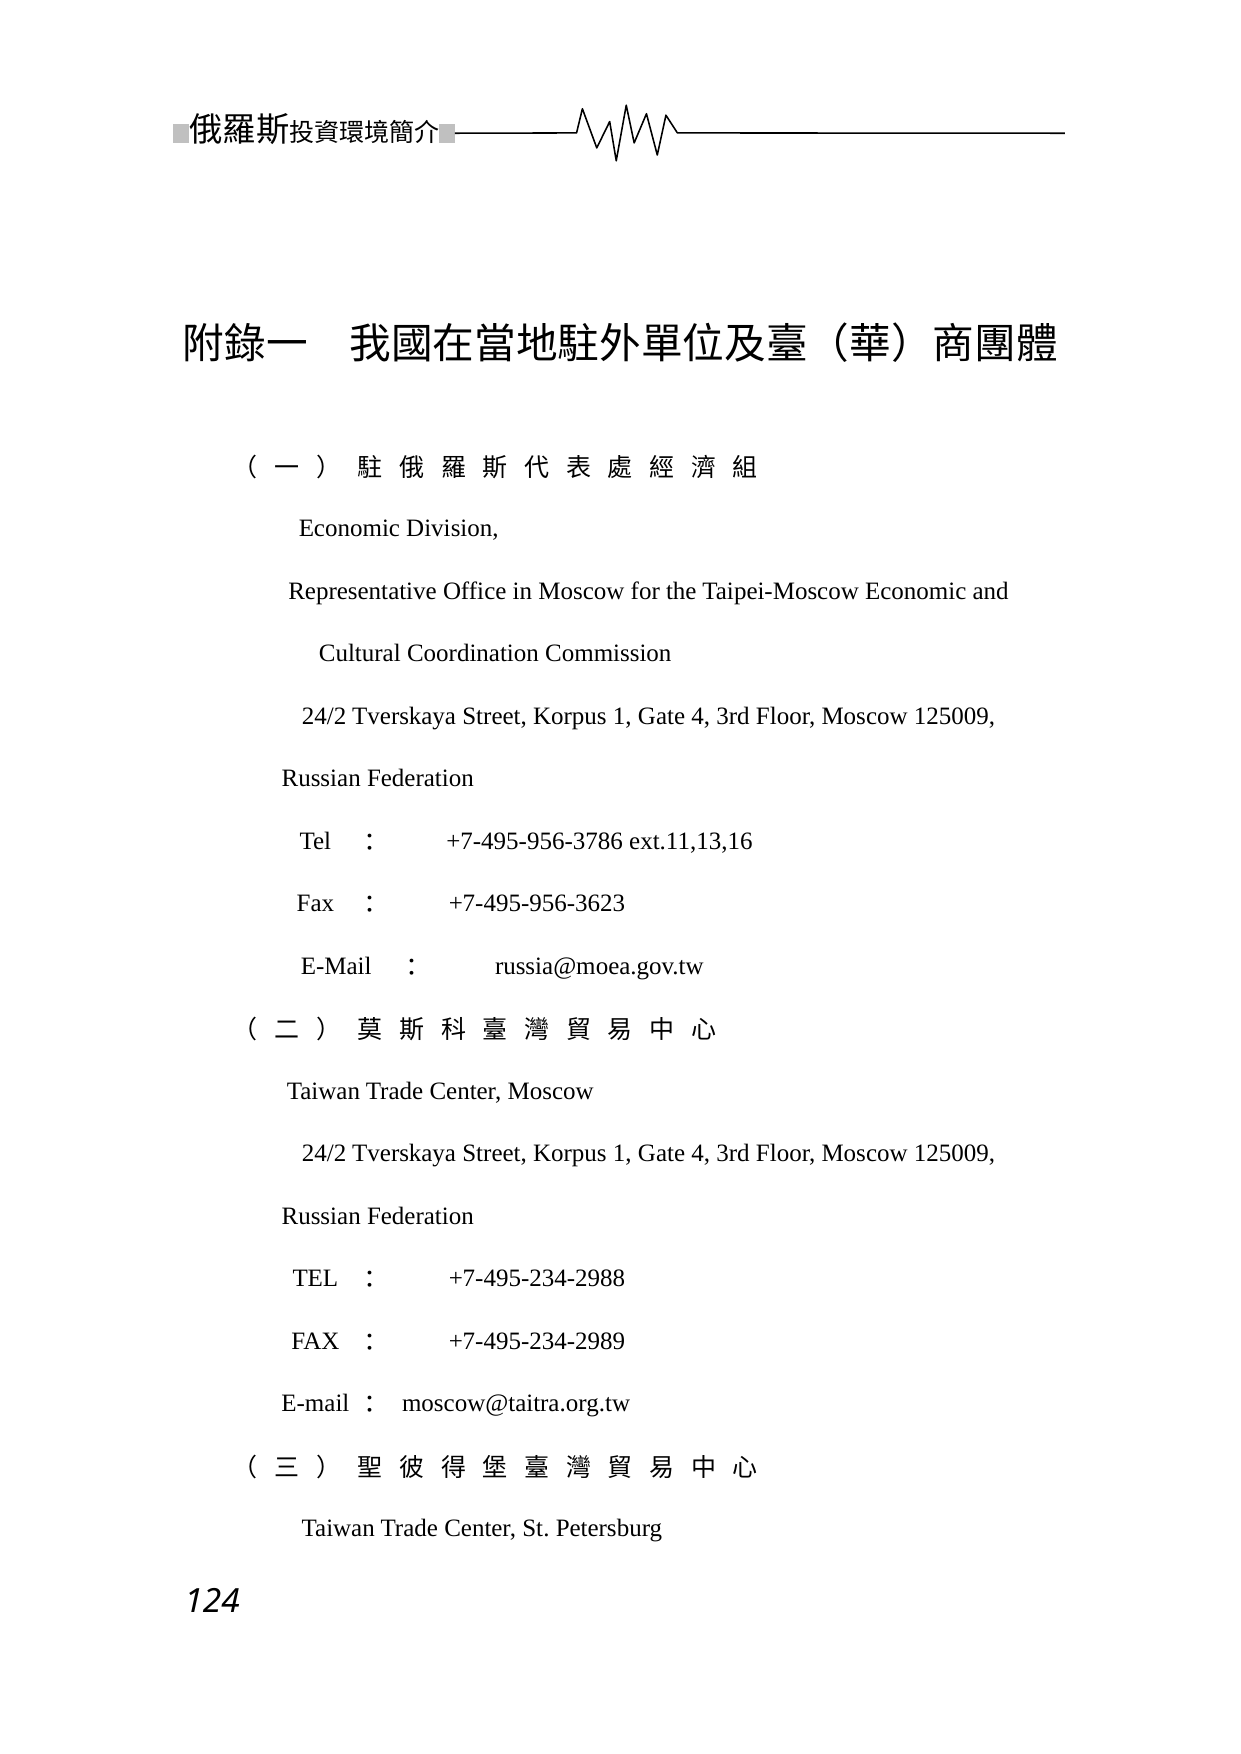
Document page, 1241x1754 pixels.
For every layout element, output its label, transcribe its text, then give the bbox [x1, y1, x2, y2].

text （一）駐俄羅斯代表處經濟組 [207, 424, 1058, 486]
text 24/2 Tverskaya Street, Korpus 1, Gate 4, 3rd Floor, Moscow 125009, [207, 1111, 1058, 1174]
text Russian Federation [207, 736, 1058, 799]
text （二）莫斯科臺灣貿易中心 [207, 986, 1058, 1049]
text TEL： +7-495-234-2988 [207, 1236, 1058, 1299]
text Russian Federation [207, 1174, 1058, 1236]
text Taiwan Trade Center, Moscow [207, 1049, 1058, 1111]
text E-mail：moscow@taitra.org.tw [207, 1361, 1058, 1424]
text （三）聖彼得堡臺灣貿易中心 [207, 1424, 1058, 1486]
text Taiwan Trade Center, St. Petersburg [207, 1486, 1058, 1549]
text FAX： +7-495-234-2989 [207, 1299, 1058, 1361]
text Representative Office in Moscow for the Taipei-Moscow Economic and Cultural Coordination Commission [207, 549, 1058, 674]
text Tel： +7-495-956-3786 ext.11,13,16 [207, 799, 1058, 861]
text 24/2 Tverskaya Street, Korpus 1, Gate 4, 3rd Floor, Moscow 125009, [207, 674, 1058, 736]
text E-Mail： russia@moea.gov.tw [207, 924, 1058, 986]
text Fax： +7-495-956-3623 [207, 861, 1058, 924]
text 附錄一 我國在當地駐外單位及臺（華）商團體 [183, 299, 1058, 361]
text Economic Division, [207, 486, 1058, 549]
